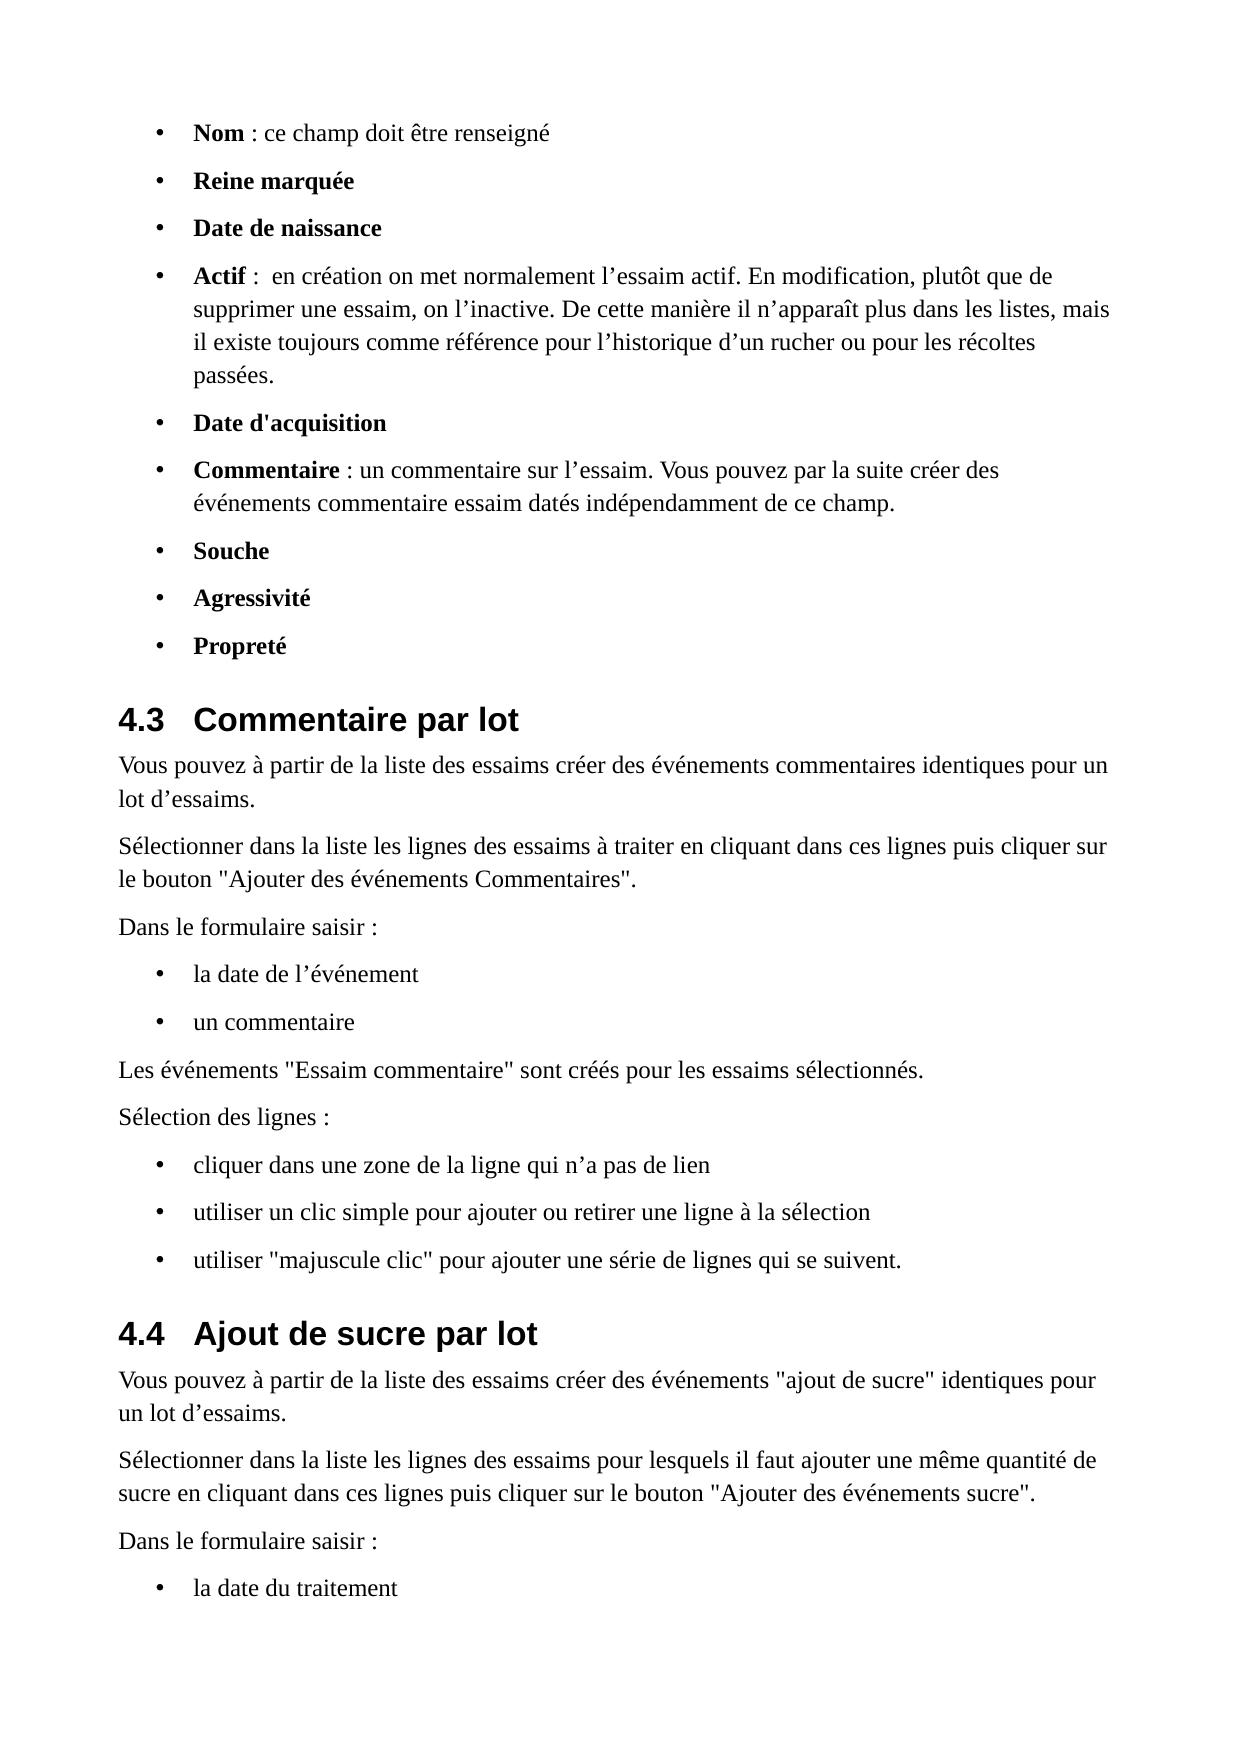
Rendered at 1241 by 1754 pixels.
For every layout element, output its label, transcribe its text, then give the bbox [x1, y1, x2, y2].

list Nom : ce champ doit être renseigné [156, 118, 1122, 147]
list Date de naissance [156, 213, 1122, 242]
text Dans le formulaire saisir : [118, 1526, 1122, 1555]
list utiliser "majuscule clic" pour ajouter une série de lignes qui se suivent. [156, 1245, 1122, 1274]
list la date de l’événement [156, 959, 1122, 988]
text Sélection des lignes : [118, 1102, 1122, 1131]
subtitle Ajout de sucre par lot [118, 1313, 1122, 1352]
list utiliser un clic simple pour ajouter ou retirer une ligne à la sélection [156, 1197, 1122, 1226]
list Propreté [156, 631, 1122, 660]
text Sélectionner dans la liste les lignes des essaims pour lesquels il faut ajouter une même quantité de sucre en cliquant dans ces lignes puis cliquer sur le bouton "Ajouter des événements sucre". [118, 1445, 1122, 1507]
list Agressivité [156, 583, 1122, 612]
text Dans le formulaire saisir : [118, 912, 1122, 941]
list un commentaire [156, 1007, 1122, 1036]
list la date du traitement [156, 1573, 1122, 1602]
text Vous pouvez à partir de la liste des essaims créer des événements commentaires identiques pour un lot d’essaims. [118, 751, 1122, 812]
text Les événements "Essaim commentaire" sont créés pour les essaims sélectionnés. [118, 1055, 1122, 1083]
list cliquer dans une zone de la ligne qui n’a pas de lien [156, 1150, 1122, 1179]
list Reine marquée [156, 166, 1122, 194]
list Souche [156, 536, 1122, 564]
list Actif : en création on met normalement l’essaim actif. En modification, plutôt que de supprimer une essaim, on l’inactive. De cette manière il n’apparaît plus dans les listes, mais il existe toujours comme référence pour l’historique d’un rucher ou pour les récoltes passées. [156, 261, 1122, 389]
text Vous pouvez à partir de la liste des essaims créer des événements "ajout de sucre" identiques pour un lot d’essaims. [118, 1365, 1122, 1426]
text Sélectionner dans la liste les lignes des essaims à traiter en cliquant dans ces lignes puis cliquer sur le bouton "Ajouter des événements Commentaires". [118, 831, 1122, 893]
list Commentaire : un commentaire sur l’essaim. Vous pouvez par la suite créer des événements commentaire essaim datés indépendamment de ce champ. [156, 455, 1122, 517]
list Date d'acquisition [156, 408, 1122, 436]
subtitle Commentaire par lot [118, 699, 1122, 738]
